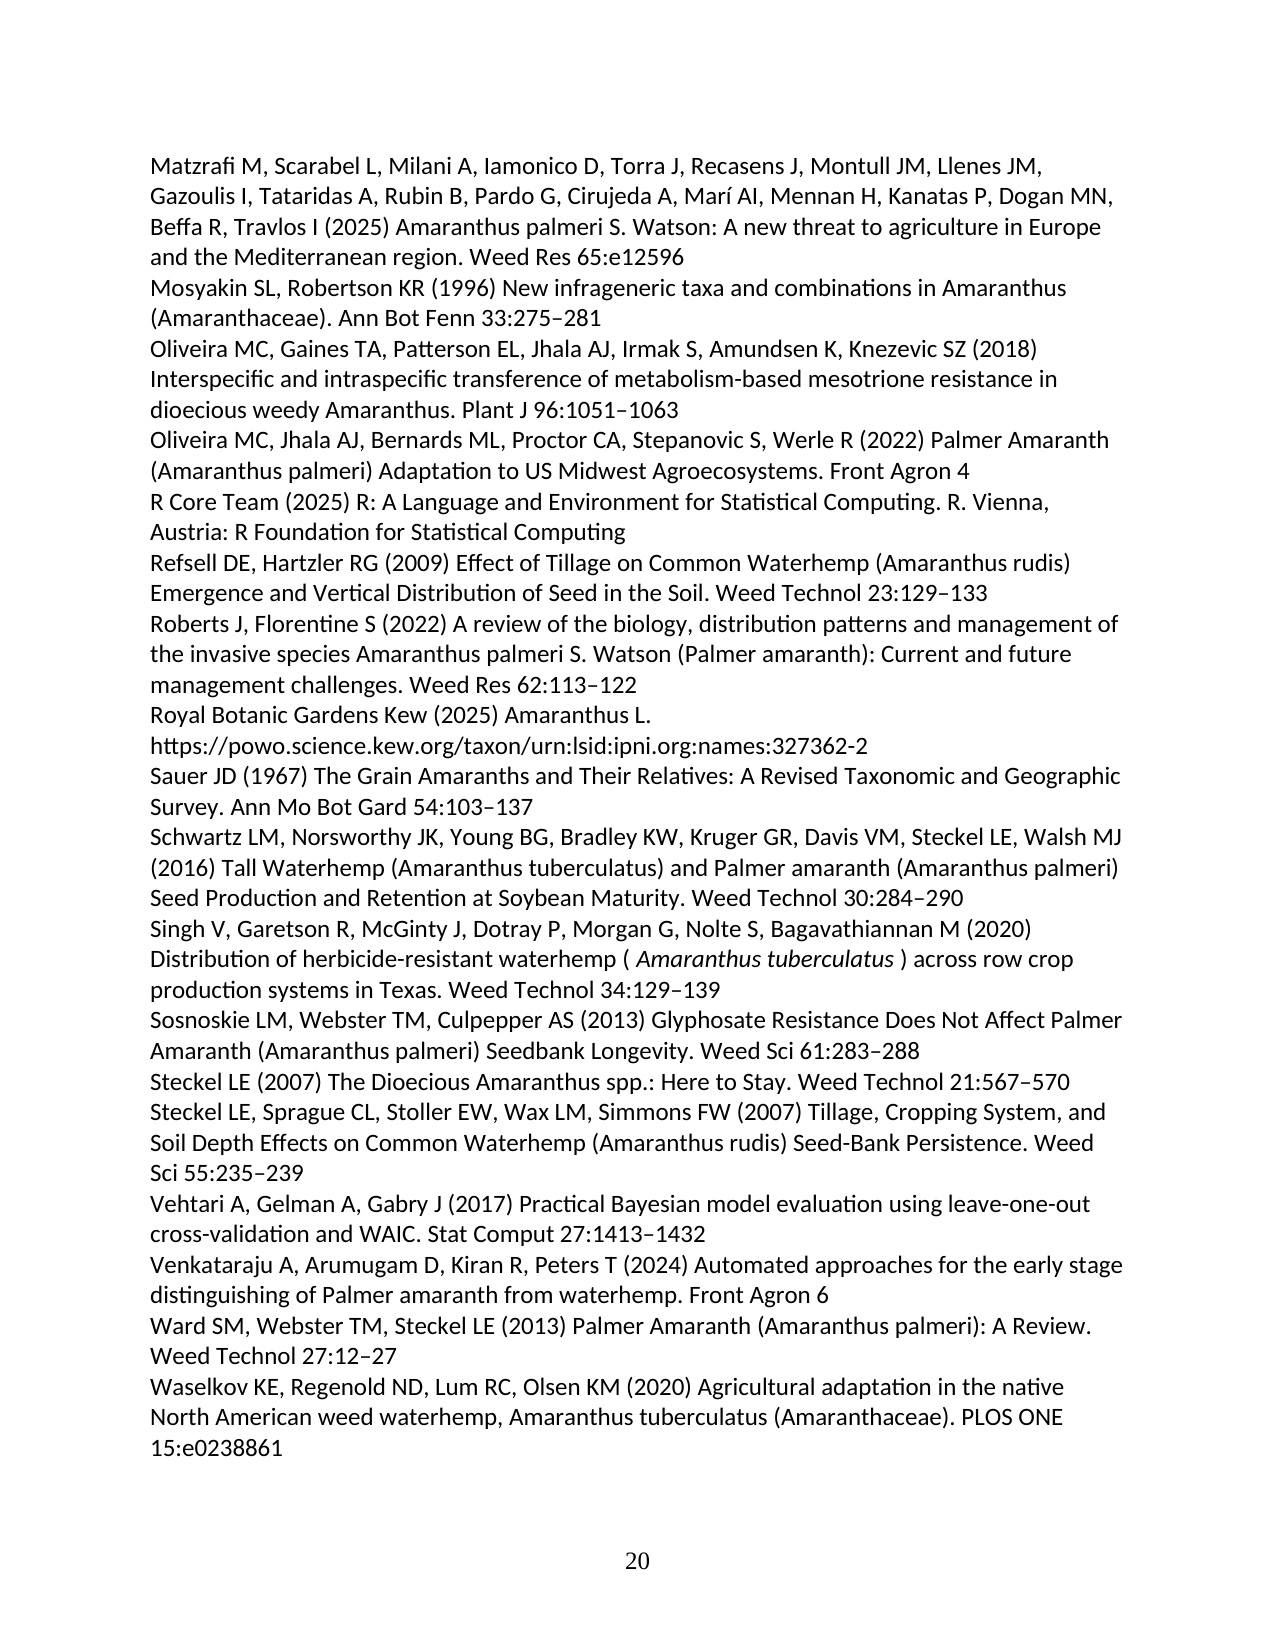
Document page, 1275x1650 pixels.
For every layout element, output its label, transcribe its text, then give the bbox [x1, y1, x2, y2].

text Oliveira MC, Jhala AJ, Bernards ML, Proctor CA, Stepanovic S, Werle R (2022) Palmer Amaranth (Amaranthus palmeri) Adaptation to US Midwest Agroecosystems. Front Agron 4 [150, 425, 1125, 486]
text Singh V, Garetson R, McGinty J, Dotray P, Morgan G, Nolte S, Bagavathiannan M (2020) Distribution of herbicide-resistant waterhemp ( Amaranthus tuberculatus ) across row crop production systems in Texas. Weed Technol 34:129–139 [150, 913, 1125, 1004]
text Mosyakin SL, Robertson KR (1996) New infrageneric taxa and combinations in Amaranthus (Amaranthaceae). Ann Bot Fenn 33:275–281 [150, 272, 1125, 333]
text Steckel LE (2007) The Dioecious Amaranthus spp.: Here to Stay. Weed Technol 21:567–570 [150, 1066, 1125, 1096]
text Venkataraju A, Arumugam D, Kiran R, Peters T (2024) Automated approaches for the early stage distinguishing of Palmer amaranth from waterhemp. Front Agron 6 [150, 1249, 1125, 1310]
text Sosnoskie LM, Webster TM, Culpepper AS (2013) Glyphosate Resistance Does Not Affect Palmer Amaranth (Amaranthus palmeri) Seedbank Longevity. Weed Sci 61:283–288 [150, 1004, 1125, 1066]
text Sauer JD (1967) The Grain Amaranths and Their Relatives: A Revised Taxonomic and Geographic Survey. Ann Mo Bot Gard 54:103–137 [150, 760, 1125, 821]
text Vehtari A, Gelman A, Gabry J (2017) Practical Bayesian model evaluation using leave-one-out cross-validation and WAIC. Stat Comput 27:1413–1432 [150, 1188, 1125, 1249]
text Royal Botanic Gardens Kew (2025) Amaranthus L. https://powo.science.kew.org/taxon/urn:lsid:ipni.org:names:327362-2 [150, 699, 1125, 760]
text R Core Team (2025) R: A Language and Environment for Statistical Computing. R. Vienna, Austria: R Foundation for Statistical Computing [150, 486, 1125, 547]
text Ward SM, Webster TM, Steckel LE (2013) Palmer Amaranth (Amaranthus palmeri): A Review. Weed Technol 27:12–27 [150, 1310, 1125, 1371]
text Schwartz LM, Norsworthy JK, Young BG, Bradley KW, Kruger GR, Davis VM, Steckel LE, Walsh MJ (2016) Tall Waterhemp (Amaranthus tuberculatus) and Palmer amaranth (Amaranthus palmeri) Seed Production and Retention at Soybean Maturity. Weed Technol 30:284–290 [150, 821, 1125, 913]
text Waselkov KE, Regenold ND, Lum RC, Olsen KM (2020) Agricultural adaptation in the native North American weed waterhemp, Amaranthus tuberculatus (Amaranthaceae). PLOS ONE 15:e0238861 [150, 1371, 1125, 1462]
text Roberts J, Florentine S (2022) A review of the biology, distribution patterns and management of the invasive species Amaranthus palmeri S. Watson (Palmer amaranth): Current and future management challenges. Weed Res 62:113–122 [150, 608, 1125, 699]
text Matzrafi M, Scarabel L, Milani A, Iamonico D, Torra J, Recasens J, Montull JM, Llenes JM, Gazoulis I, Tataridas A, Rubin B, Pardo G, Cirujeda A, Marí AI, Mennan H, Kanatas P, Dogan MN, Beffa R, Travlos I (2025) Amaranthus palmeri S. Watson: A new threat to agriculture in Europe and the Mediterranean region. Weed Res 65:e12596 [150, 150, 1125, 272]
text Oliveira MC, Gaines TA, Patterson EL, Jhala AJ, Irmak S, Amundsen K, Knezevic SZ (2018) Interspecific and intraspecific transference of metabolism-based mesotrione resistance in dioecious weedy Amaranthus. Plant J 96:1051–1063 [150, 333, 1125, 425]
text Steckel LE, Sprague CL, Stoller EW, Wax LM, Simmons FW (2007) Tillage, Cropping System, and Soil Depth Effects on Common Waterhemp (Amaranthus rudis) Seed-Bank Persistence. Weed Sci 55:235–239 [150, 1096, 1125, 1188]
text Refsell DE, Hartzler RG (2009) Effect of Tillage on Common Waterhemp (Amaranthus rudis) Emergence and Vertical Distribution of Seed in the Soil. Weed Technol 23:129–133 [150, 547, 1125, 608]
